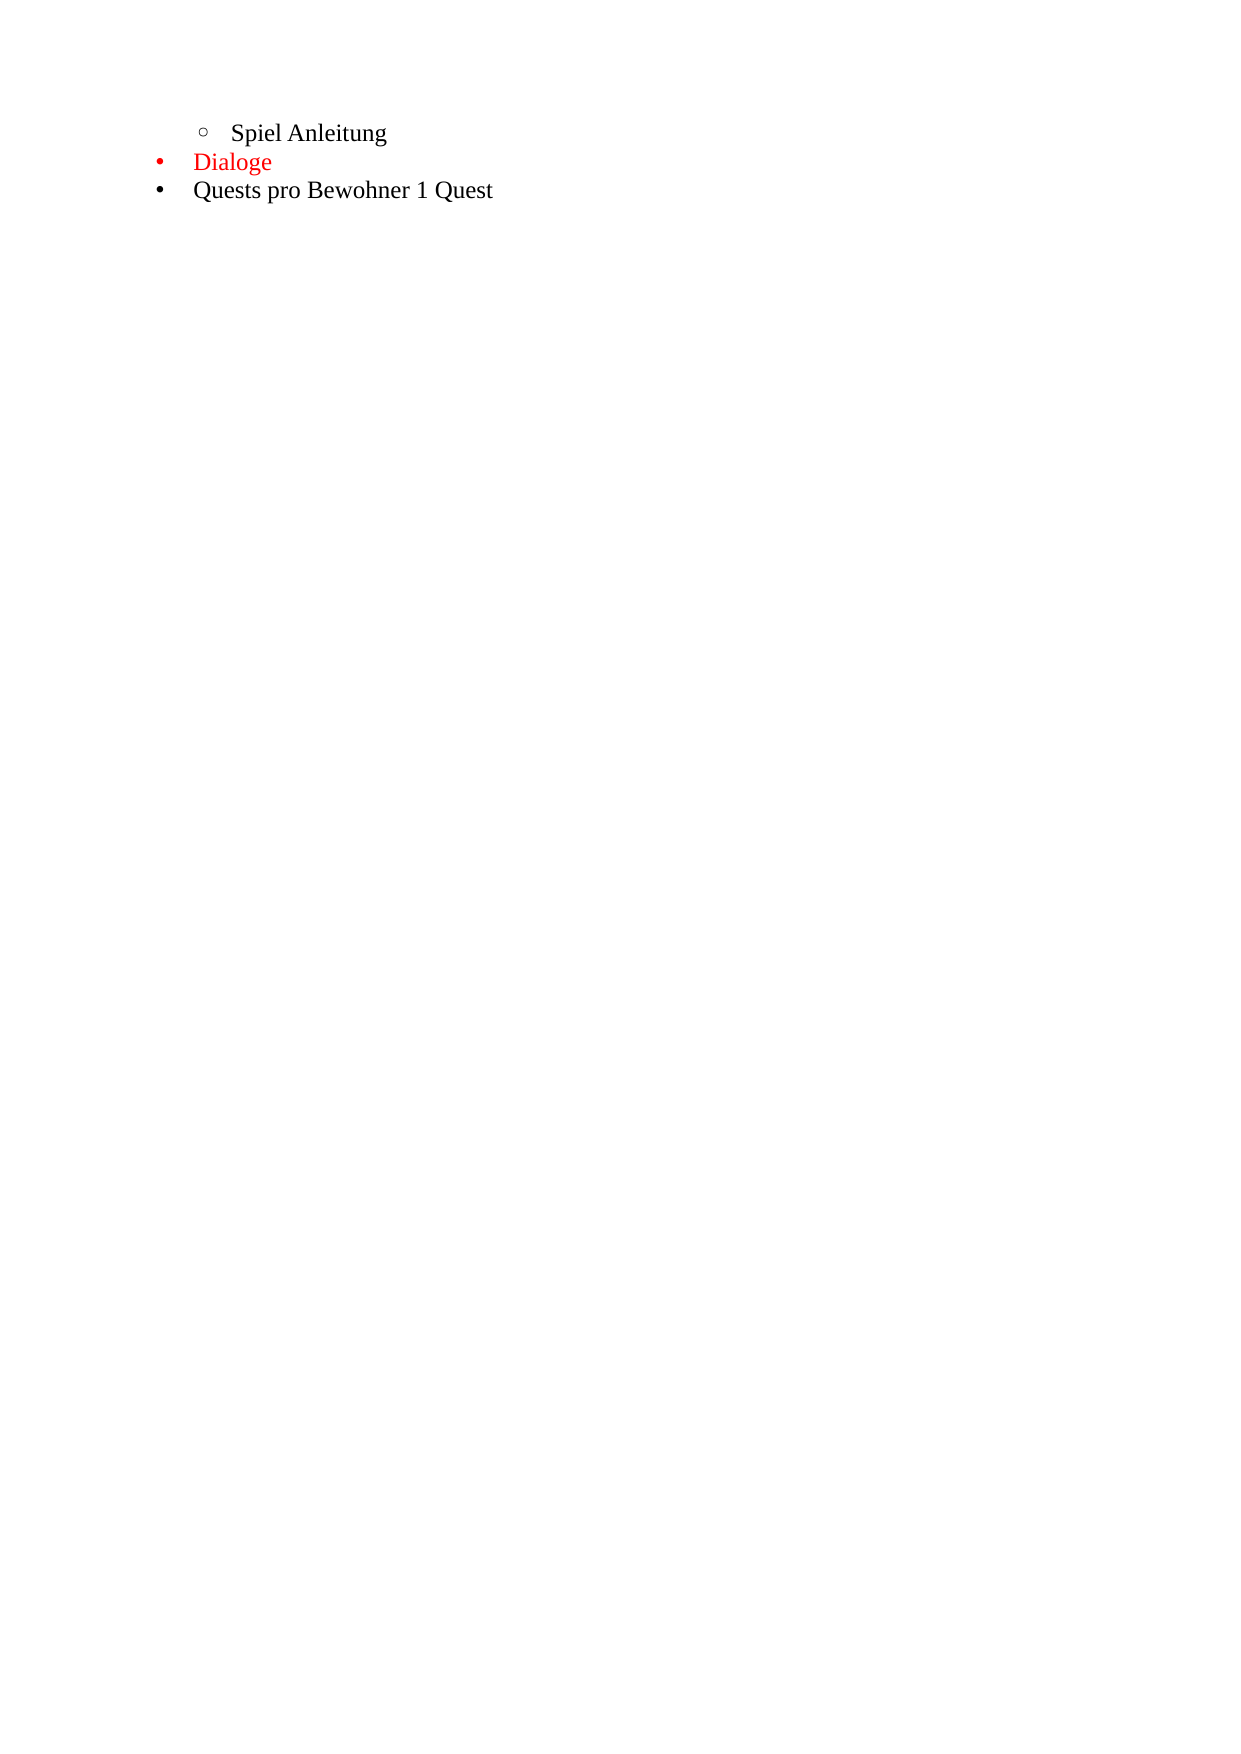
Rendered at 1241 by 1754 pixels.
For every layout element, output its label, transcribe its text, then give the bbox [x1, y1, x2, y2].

list Quests pro Bewohner 1 Quest [156, 176, 1122, 204]
list Dialoge [156, 147, 1122, 176]
list Spiel Anleitung [193, 118, 1122, 147]
